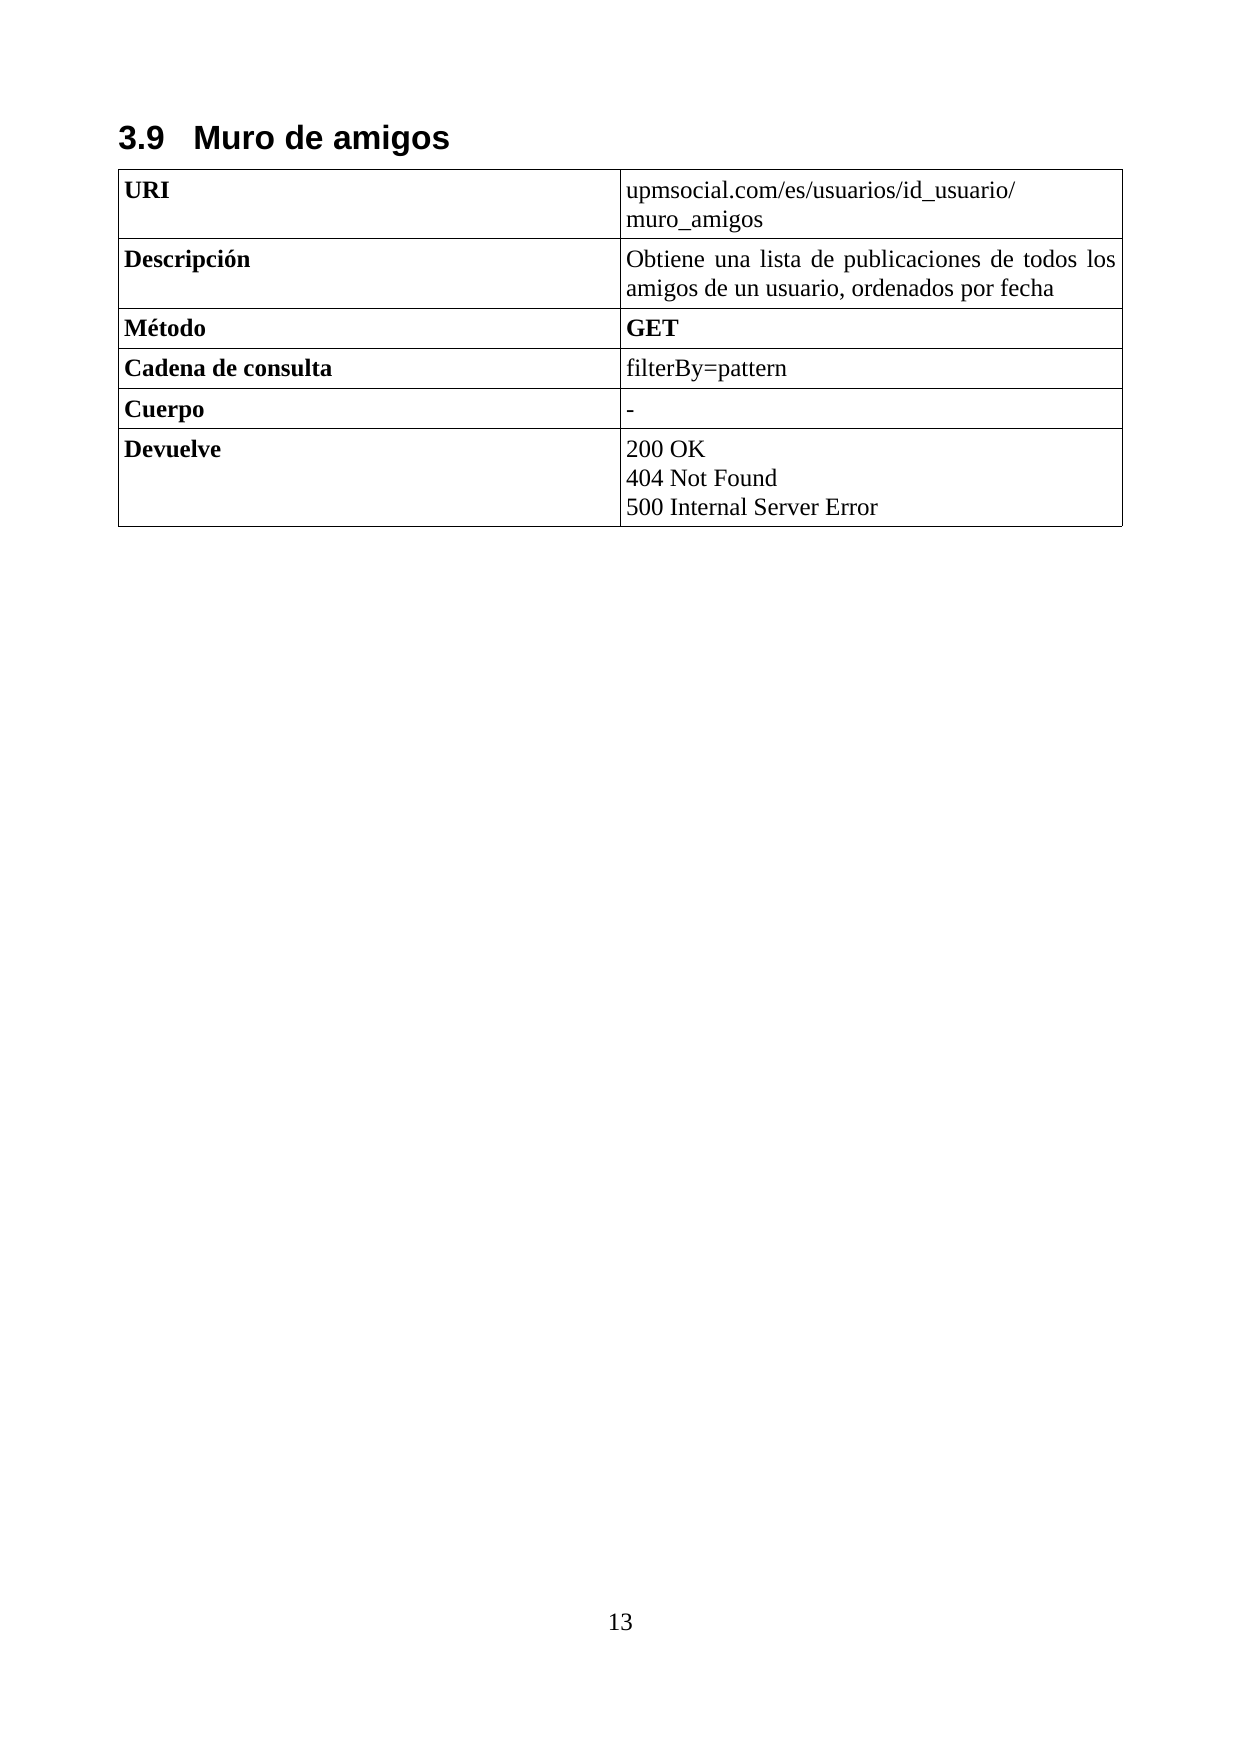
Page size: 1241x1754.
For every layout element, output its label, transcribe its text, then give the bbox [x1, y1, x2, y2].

table_cell - [621, 389, 1122, 428]
table_cell 200 OK 404 Not Found 500 Internal Server Error [621, 429, 1122, 526]
subtitle Muro de amigos [118, 118, 1122, 157]
table_header upmsocial.com/es/usuarios/id_usuario/muro_amigos [621, 170, 1122, 238]
table_cell Descripción [119, 239, 620, 307]
table_cell Cadena de consulta [119, 349, 620, 388]
table_cell Devuelve [119, 429, 620, 526]
table_cell Cuerpo [119, 389, 620, 428]
table_cell Método [119, 309, 620, 348]
table_cell GET [621, 309, 1122, 348]
table_header URI [119, 170, 620, 238]
table_cell Obtiene una lista de publicaciones de todos los amigos de un usuario, ordenados por fecha [621, 239, 1122, 307]
table_cell filterBy=pattern [621, 349, 1122, 388]
